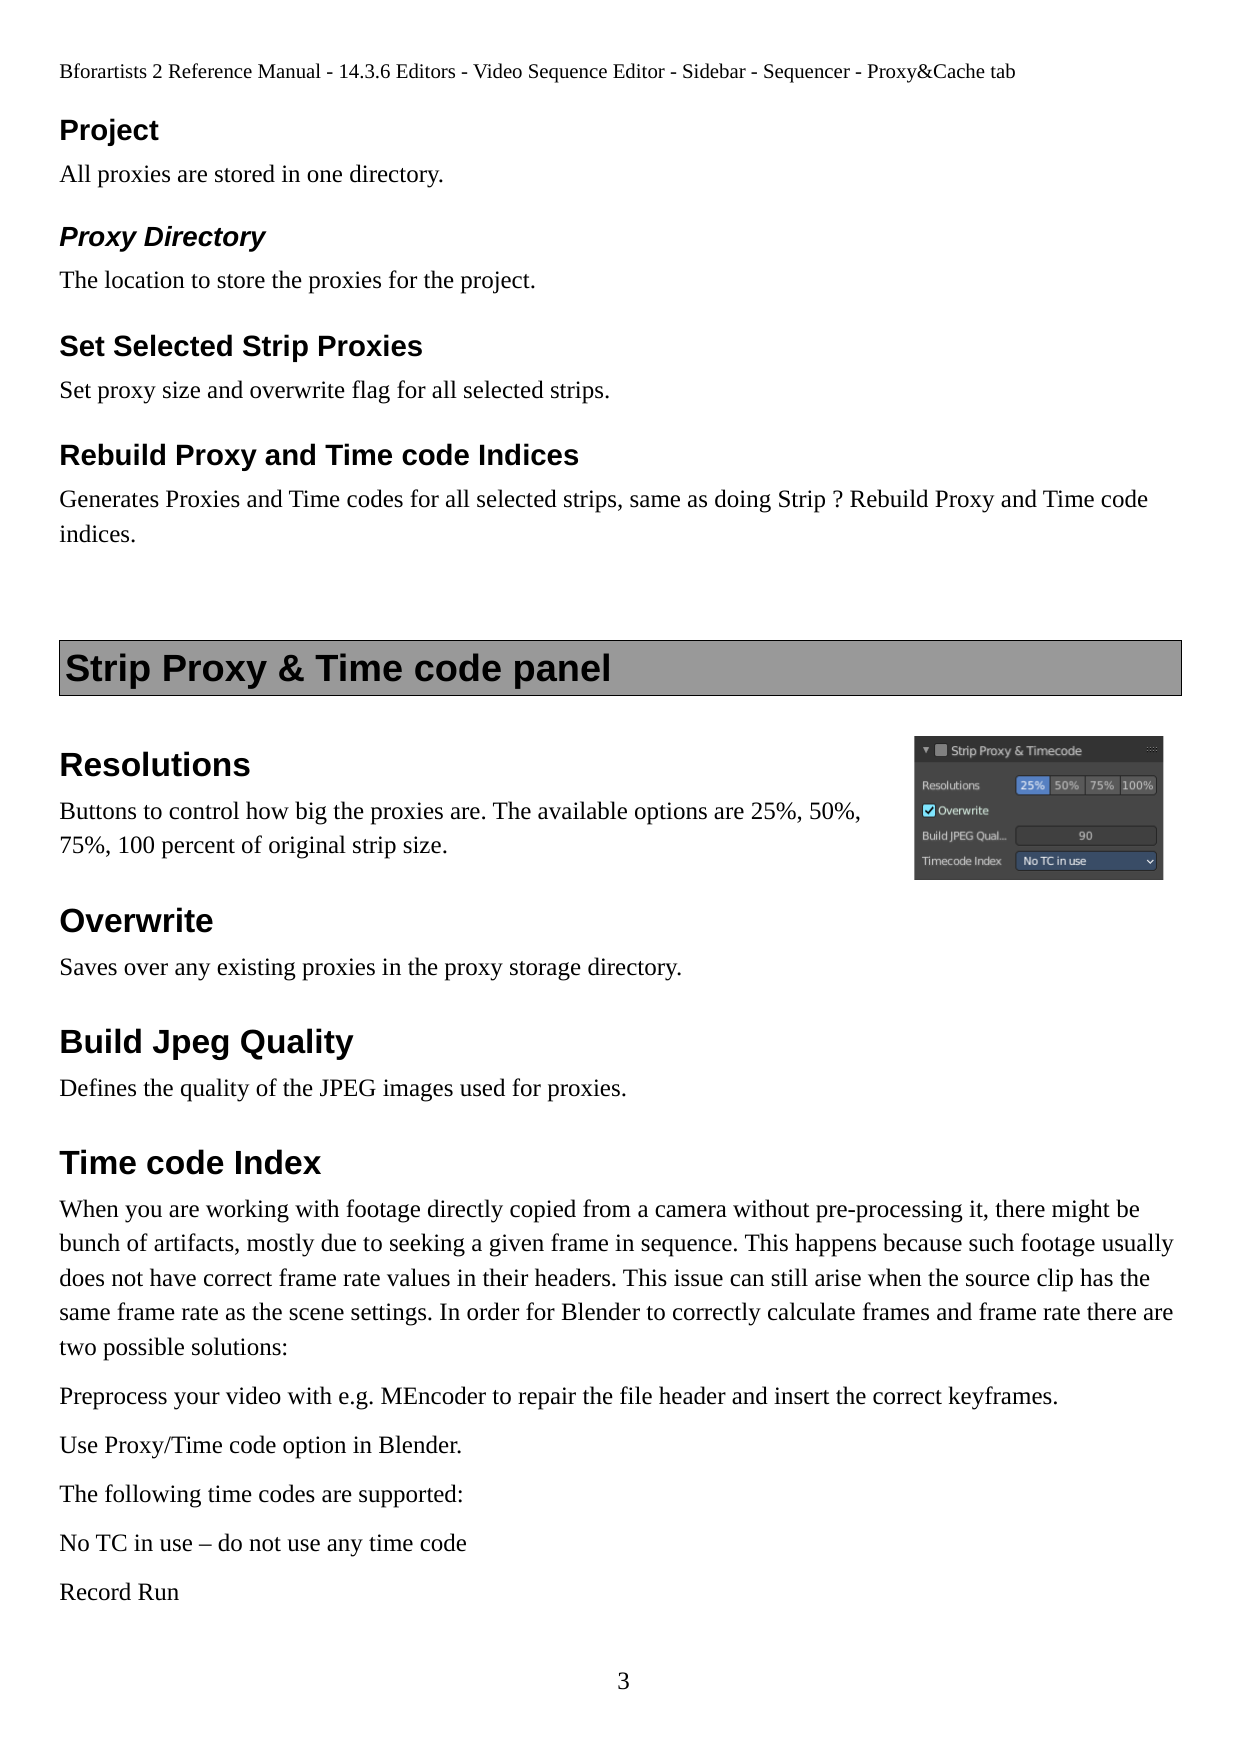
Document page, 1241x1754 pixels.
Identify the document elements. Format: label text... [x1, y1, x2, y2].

text The following time codes are supported: [59, 1479, 1181, 1508]
text All proxies are stored in one directory. [59, 159, 1181, 188]
text Use Proxy/Time code option in Blender. [59, 1430, 1181, 1458]
text Saves over any existing proxies in the proxy storage directory. [59, 952, 1181, 980]
subtitle Proxy Directory [59, 220, 1181, 252]
text Preprocess your video with e.g. MEncoder to repair the file header and insert the correct keyframes. [59, 1381, 1181, 1409]
text Record Run [59, 1577, 1181, 1606]
text No TC in use – do not use any time code [59, 1528, 1181, 1557]
subtitle Rebuild Proxy and Time code Indices [59, 438, 1181, 472]
subtitle Overwrite [59, 901, 1181, 939]
subtitle Resolutions [59, 745, 914, 784]
subtitle [1164, 745, 1181, 784]
text Buttons to control how big the proxies are. The available options are 25%, 50%, 75%, 100 percent of original strip size. [59, 796, 914, 859]
text The location to store the proxies for the project. [59, 265, 1181, 293]
table_header Strip Proxy & Time code panel [60, 641, 1181, 695]
text Defines the quality of the JPEG images used for proxies. [59, 1073, 1181, 1101]
text When you are working with footage directly copied from a camera without pre-processing it, there might be bunch of artifacts, mostly due to seeking a given frame in sequence. This happens because such footage usually does not have correct frame rate values in their headers. This issue can still arise when the source clip has the same frame rate as the scene settings. In order for Blender to correctly calculate frames and frame rate there are two possible solutions: [59, 1194, 1181, 1360]
subtitle Project [59, 113, 1181, 146]
subtitle Set Selected Strip Proxies [59, 328, 1181, 362]
picture [914, 736, 1164, 880]
subtitle Build Jpeg Quality [59, 1022, 1181, 1060]
text Generates Proxies and Time codes for all selected strips, same as doing Strip ? Rebuild Proxy and Time code indices. [59, 484, 1181, 548]
text Set proxy size and overwrite flag for all selected strips. [59, 375, 1181, 403]
subtitle Time code Index [59, 1143, 1181, 1181]
